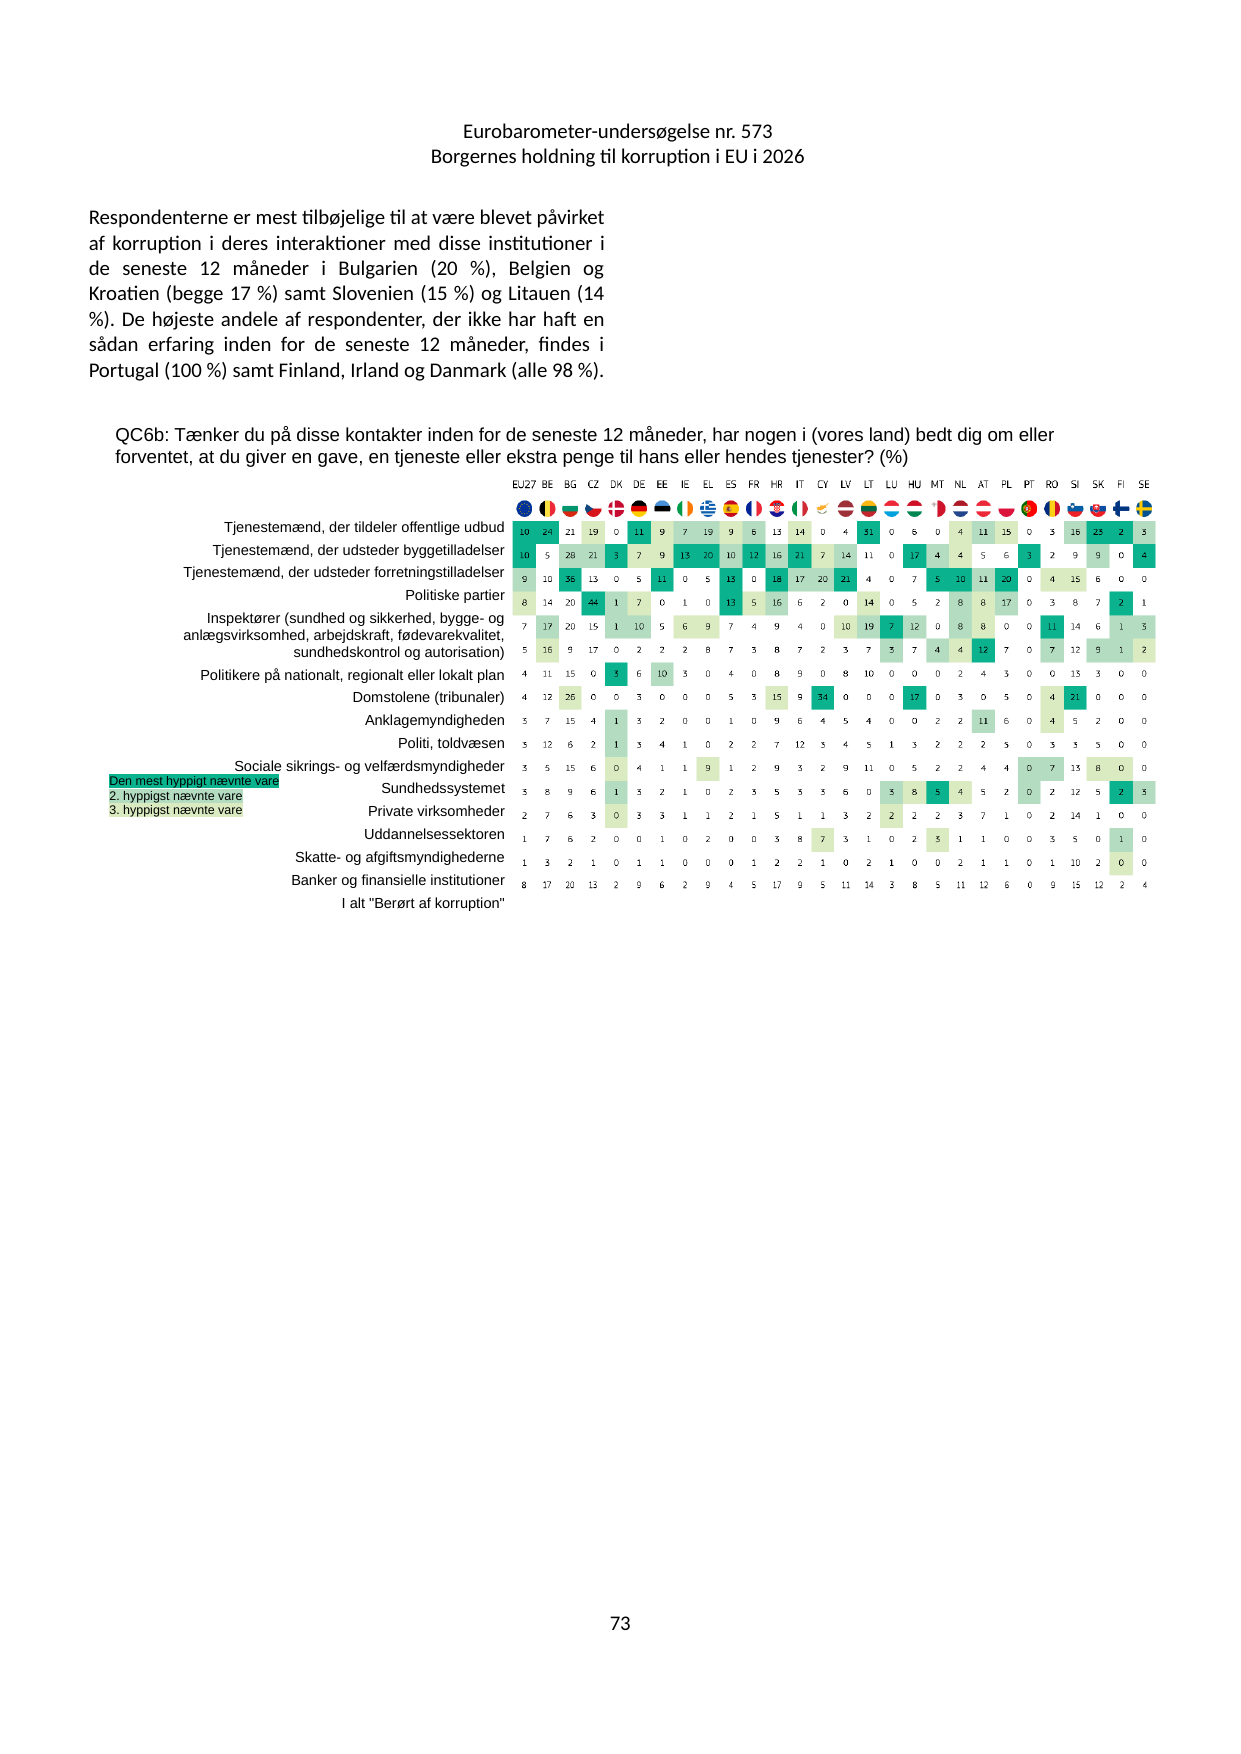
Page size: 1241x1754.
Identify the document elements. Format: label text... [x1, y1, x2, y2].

text Respondenterne er mest tilbøjelige til at være blevet påvirket af korruption i deres interaktioner med disse institutioner i de seneste 12 måneder i Bulgarien (20 %), Belgien og Kroatien (begge 17 %) samt Slovenien (15 %) og Litauen (14 %). De højeste andele af respondenter, der ikke har haft en sådan erfaring inden for de seneste 12 måneder, findes i Portugal (100 %) samt Finland, Irland og Danmark (alle 98 %). [88, 204, 605, 382]
picture [507, 471, 1157, 896]
